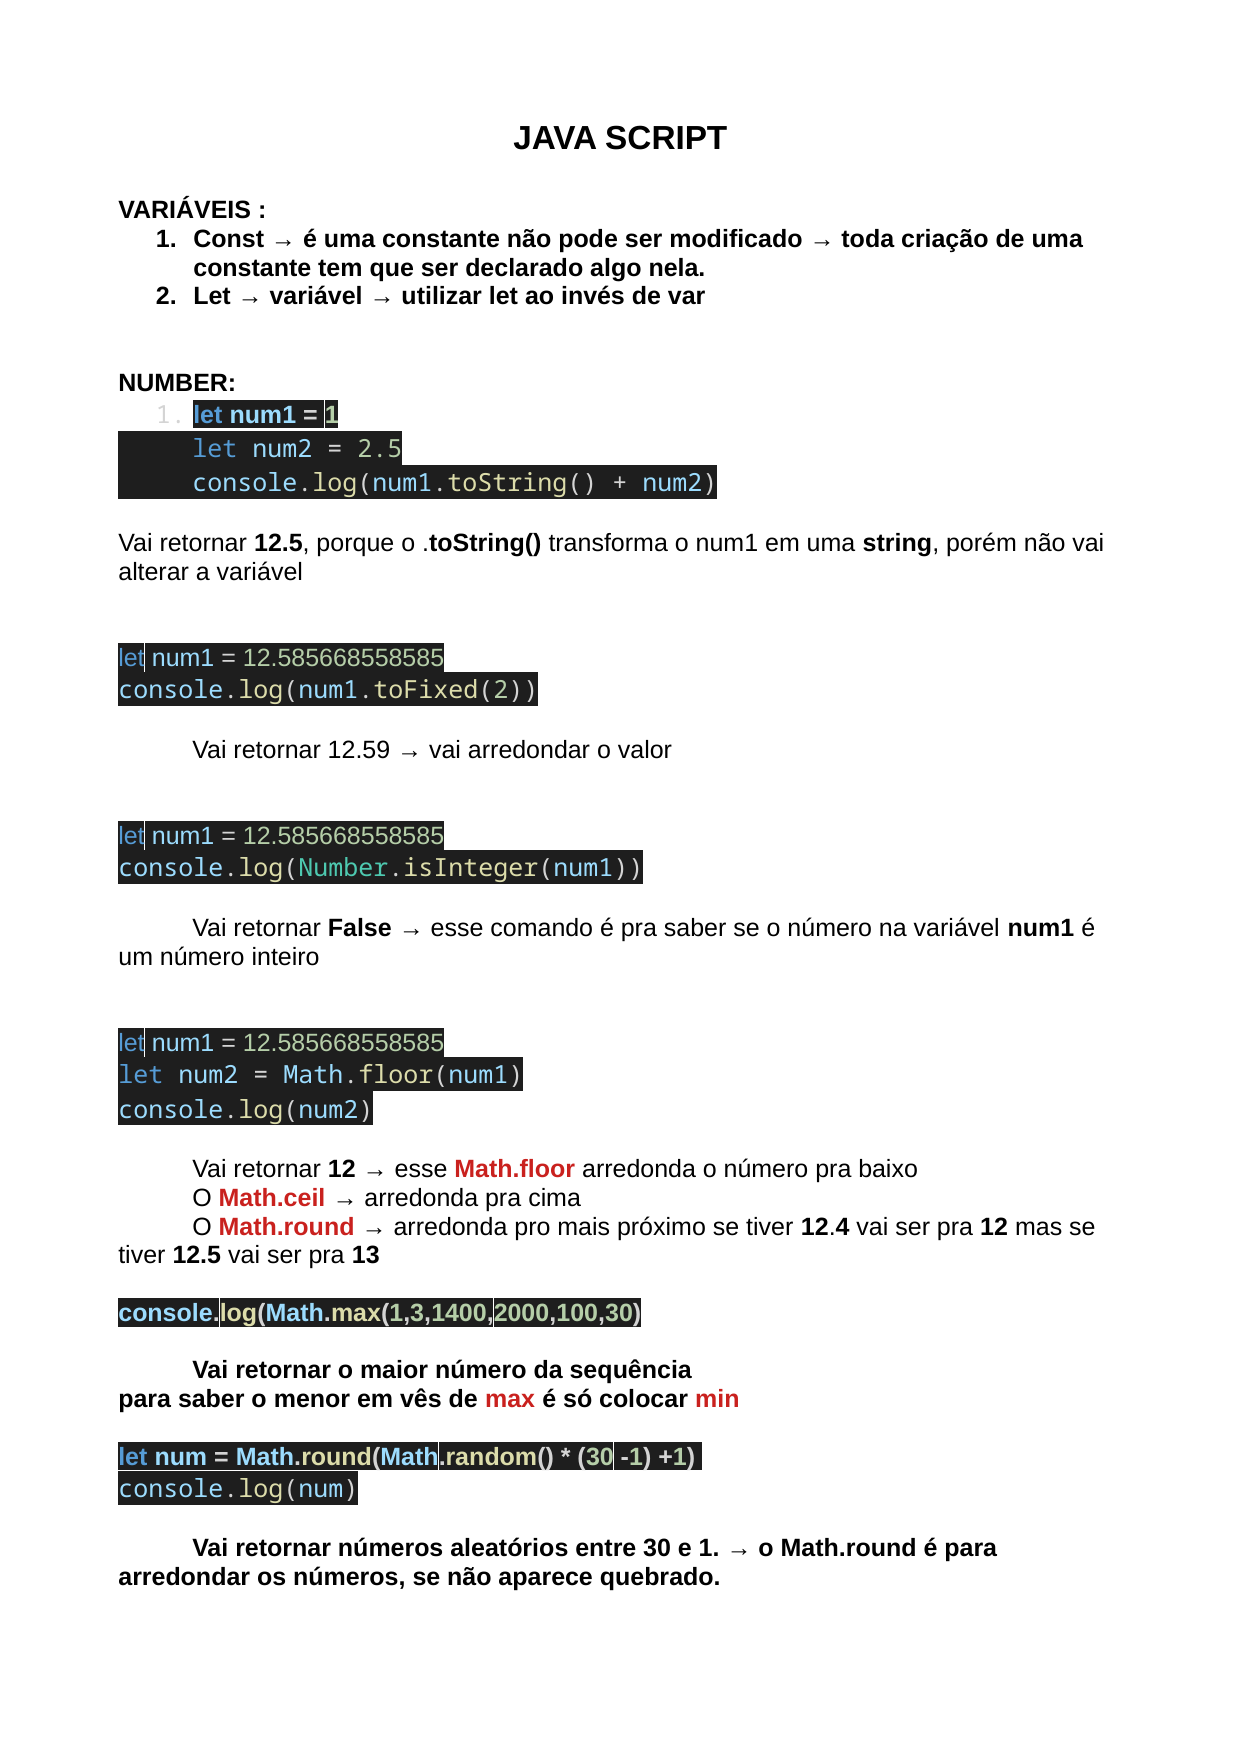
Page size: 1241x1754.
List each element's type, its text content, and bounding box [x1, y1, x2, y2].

text O Math.ceil → arredonda pra cima [118, 1183, 1122, 1212]
text let num1 = 12.585668558585 [118, 643, 1122, 672]
text let num2 = 2.5 [118, 430, 1122, 465]
text console.log(num2) [118, 1091, 1122, 1125]
text JAVA SCRIPT [118, 118, 1122, 157]
text console.log(num) [118, 1470, 1122, 1505]
list let num1 = 1 [156, 396, 1122, 430]
text let num1 = 12.585668558585 [118, 1028, 1122, 1057]
text let num1 = 12.585668558585 [118, 821, 1122, 850]
list Let → variável → utilizar let ao invés de var [156, 281, 1122, 310]
text Vai retornar números aleatórios entre 30 e 1. → o Math.round é para arredondar os números, se não aparece quebrado. [118, 1533, 1122, 1591]
text Vai retornar 12.59 → vai arredondar o valor [118, 735, 1122, 763]
text let num2 = Math.floor(num1) [118, 1057, 1122, 1091]
text VARIÁVEIS : [118, 195, 1122, 224]
text let num = Math.round(Math.random() * (30 -1) +1) [118, 1442, 1122, 1470]
text O Math.round → arredonda pro mais próximo se tiver 12.4 vai ser pra 12 mas se tiver 12.5 vai ser pra 13 [118, 1212, 1122, 1269]
text console.log(Number.isInteger(num1)) [118, 850, 1122, 884]
text console.log(num1.toFixed(2)) [118, 672, 1122, 706]
list Const → é uma constante não pode ser modificado → toda criação de uma constante tem que ser declarado algo nela. [156, 224, 1122, 281]
text NUMBER: [118, 367, 1122, 396]
text Vai retornar 12 → esse Math.floor arredonda o número pra baixo [118, 1154, 1122, 1183]
text Vai retornar False → esse comando é pra saber se o número na variável num1 é um número inteiro [118, 913, 1122, 970]
text console.log(num1.toString() + num2) [118, 465, 1122, 499]
text console.log(Math.max(1,3,1400,2000,100,30) [118, 1298, 1122, 1327]
text Vai retornar o maior número da sequência [118, 1355, 1122, 1384]
text para saber o menor em vês de max é só colocar min [118, 1384, 1122, 1413]
text Vai retornar 12.5, porque o .toString() transforma o num1 em uma string, porém não vai alterar a variável [118, 528, 1122, 585]
